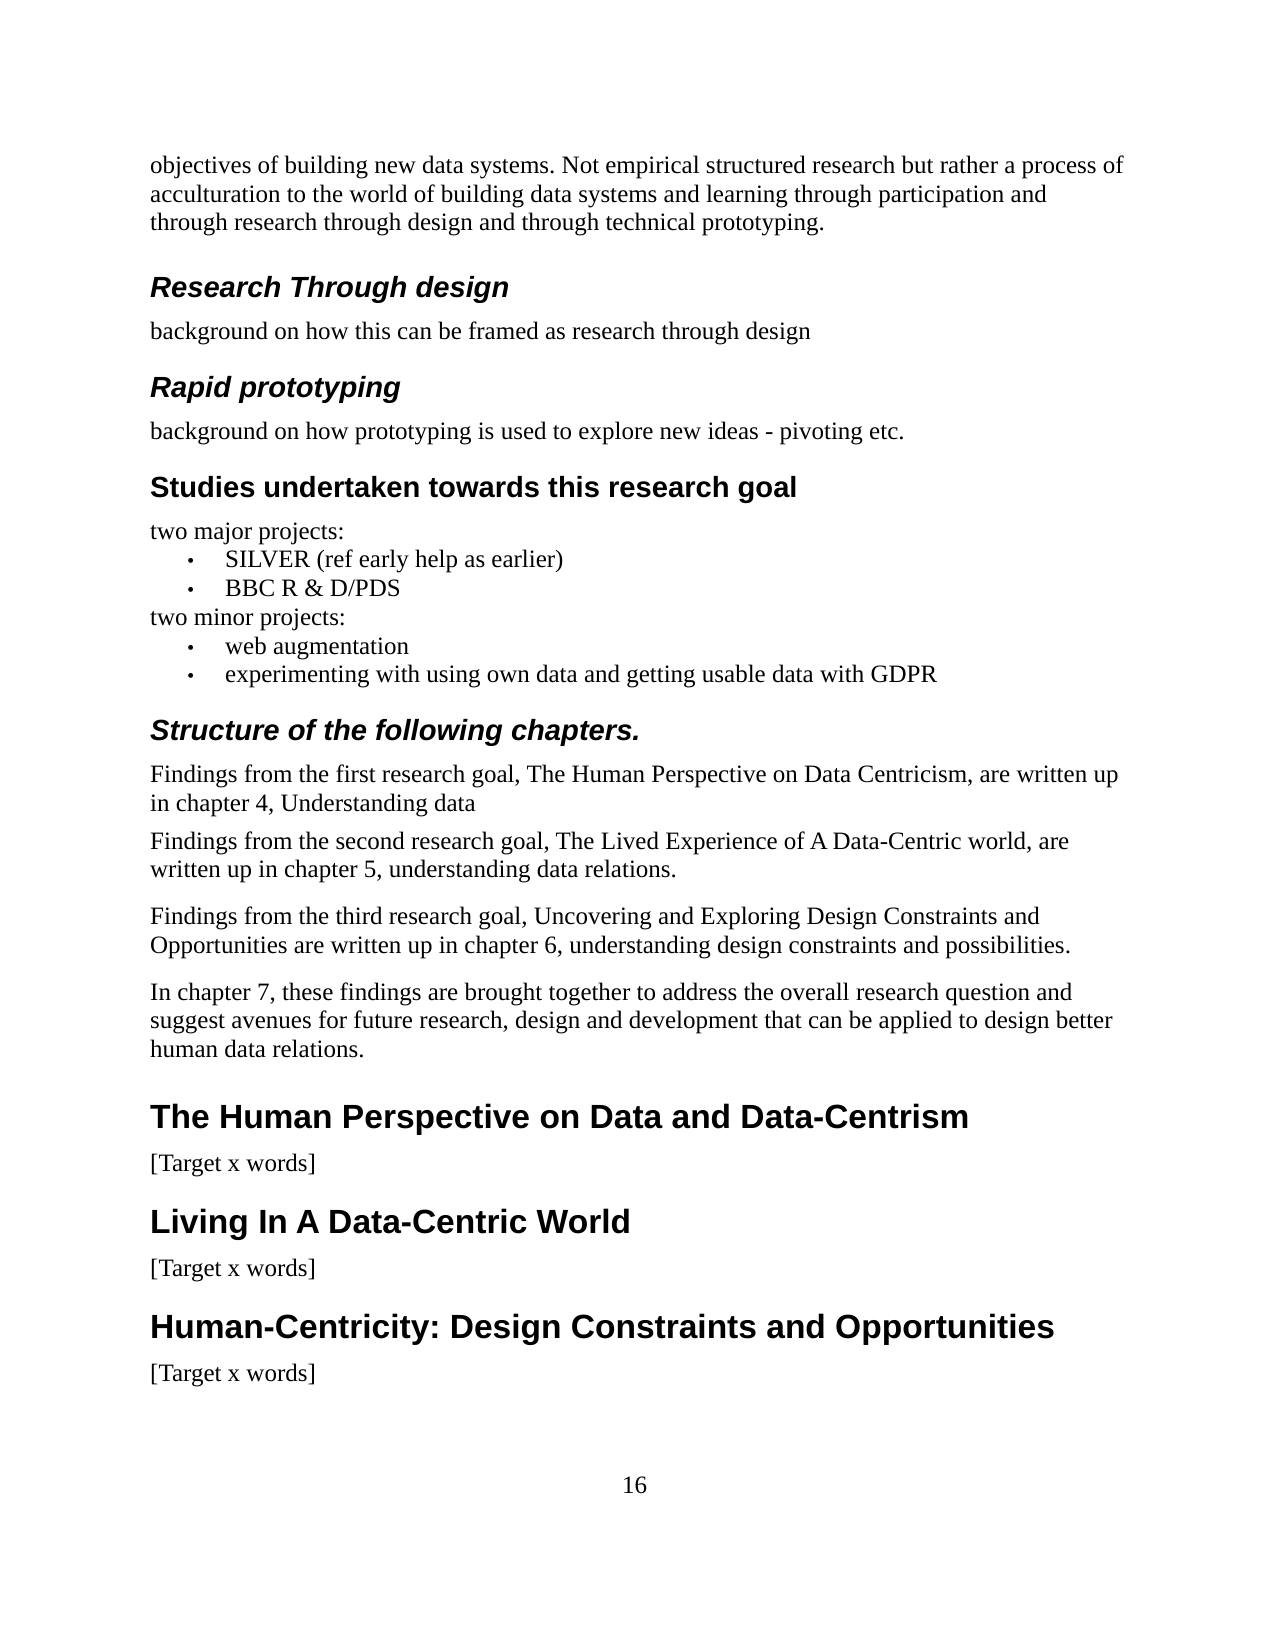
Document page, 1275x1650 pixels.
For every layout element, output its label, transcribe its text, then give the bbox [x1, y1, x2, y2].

text background on how this can be framed as research through design [150, 316, 1125, 345]
subtitle The Human Perspective on Data and Data-Centrism [150, 1097, 1125, 1136]
text background on how prototyping is used to explore new ideas - pivoting etc. [150, 416, 1125, 445]
text Findings from the third research goal, Uncovering and Exploring Design Constraints and Opportunities are written up in chapter 6, understanding design constraints and possibilities. [150, 901, 1125, 959]
subtitle Research Through design [150, 270, 1125, 304]
text [Target x words] [150, 1148, 1125, 1177]
list BBC R & D/PDS [187, 573, 1125, 602]
text Findings from the second research goal, The Lived Experience of A Data-Centric world, are written up in chapter 5, understanding data relations. [150, 826, 1125, 883]
subtitle Structure of the following chapters. [150, 713, 1125, 747]
text Findings from the first research goal, The Human Perspective on Data Centricism, are written up in chapter 4, Understanding data [150, 759, 1125, 817]
text two minor projects: [150, 602, 1125, 631]
text [Target x words] [150, 1358, 1125, 1387]
list web augmentation [187, 631, 1125, 659]
subtitle Rapid prototyping [150, 370, 1125, 403]
text [Target x words] [150, 1253, 1125, 1282]
text two major projects: [150, 516, 1125, 544]
list SILVER (ref early help as earlier) [187, 544, 1125, 573]
text In chapter 7, these findings are brought together to address the overall research question and suggest avenues for future research, design and development that can be applied to design better human data relations. [150, 977, 1125, 1063]
subtitle Living In A Data-Centric World [150, 1202, 1125, 1240]
subtitle Studies undertaken towards this research goal [150, 470, 1125, 503]
subtitle Human-Centricity: Design Constraints and Opportunities [150, 1307, 1125, 1345]
text objectives of building new data systems. Not empirical structured research but rather a process of acculturation to the world of building data systems and learning through participation and through research through design and through technical prototyping. [150, 150, 1125, 236]
list experimenting with using own data and getting usable data with GDPR [187, 659, 1125, 688]
